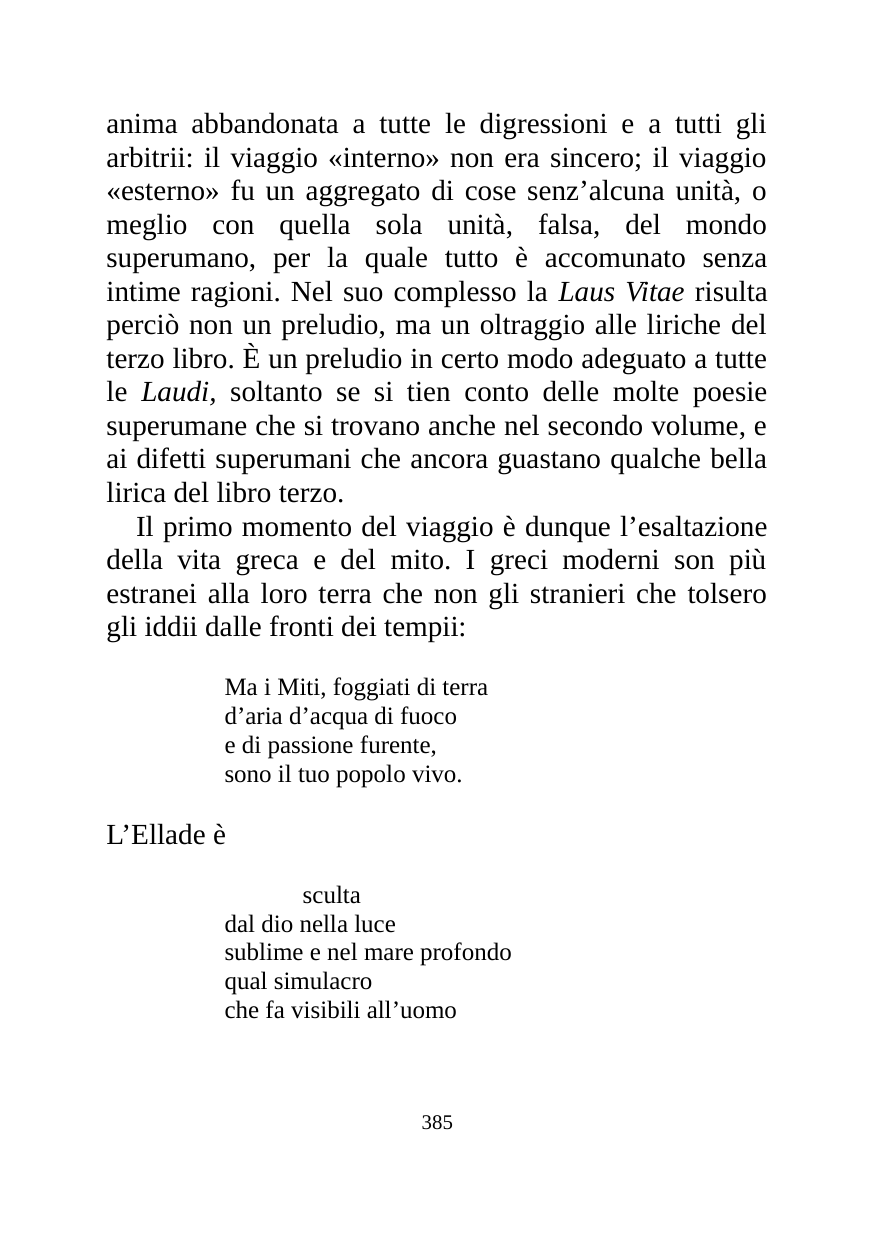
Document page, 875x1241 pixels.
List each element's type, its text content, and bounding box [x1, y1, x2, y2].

text Ma i Miti, foggiati di terra d’aria d’acqua di fuoco e di passione furente, sono il tuo popolo vivo. [224, 672, 768, 787]
text anima abbandonata a tutte le digressioni e a tutti gli arbitrii: il viaggio «interno» non era sincero; il viaggio «esterno» fu un aggregato di cose senz’alcuna unità, o meglio con quella sola unità, falsa, del mondo superumano, per la quale tutto è accomunato senza intime ragioni. Nel suo complesso la Laus Vitae risulta perciò non un preludio, ma un oltraggio alle liriche del terzo libro. È un preludio in certo modo adeguato a tutte le Laudi, soltanto se si tien conto delle molte poesie superumane che si trovano anche nel secondo volume, e ai difetti superumani che ancora guastano qualche bella lirica del libro terzo. [106, 106, 768, 509]
text L’Ellade è [106, 817, 768, 850]
text sculta dal dio nella luce sublime e nel mare profondo qual simulacro che fa visibili all’uomo [224, 880, 768, 1024]
text Il primo momento del viaggio è dunque l’esaltazione della vita greca e del mito. I greci moderni son più estranei alla loro terra che non gli stranieri che tolsero gli iddii dalle fronti dei tempii: [106, 509, 768, 643]
